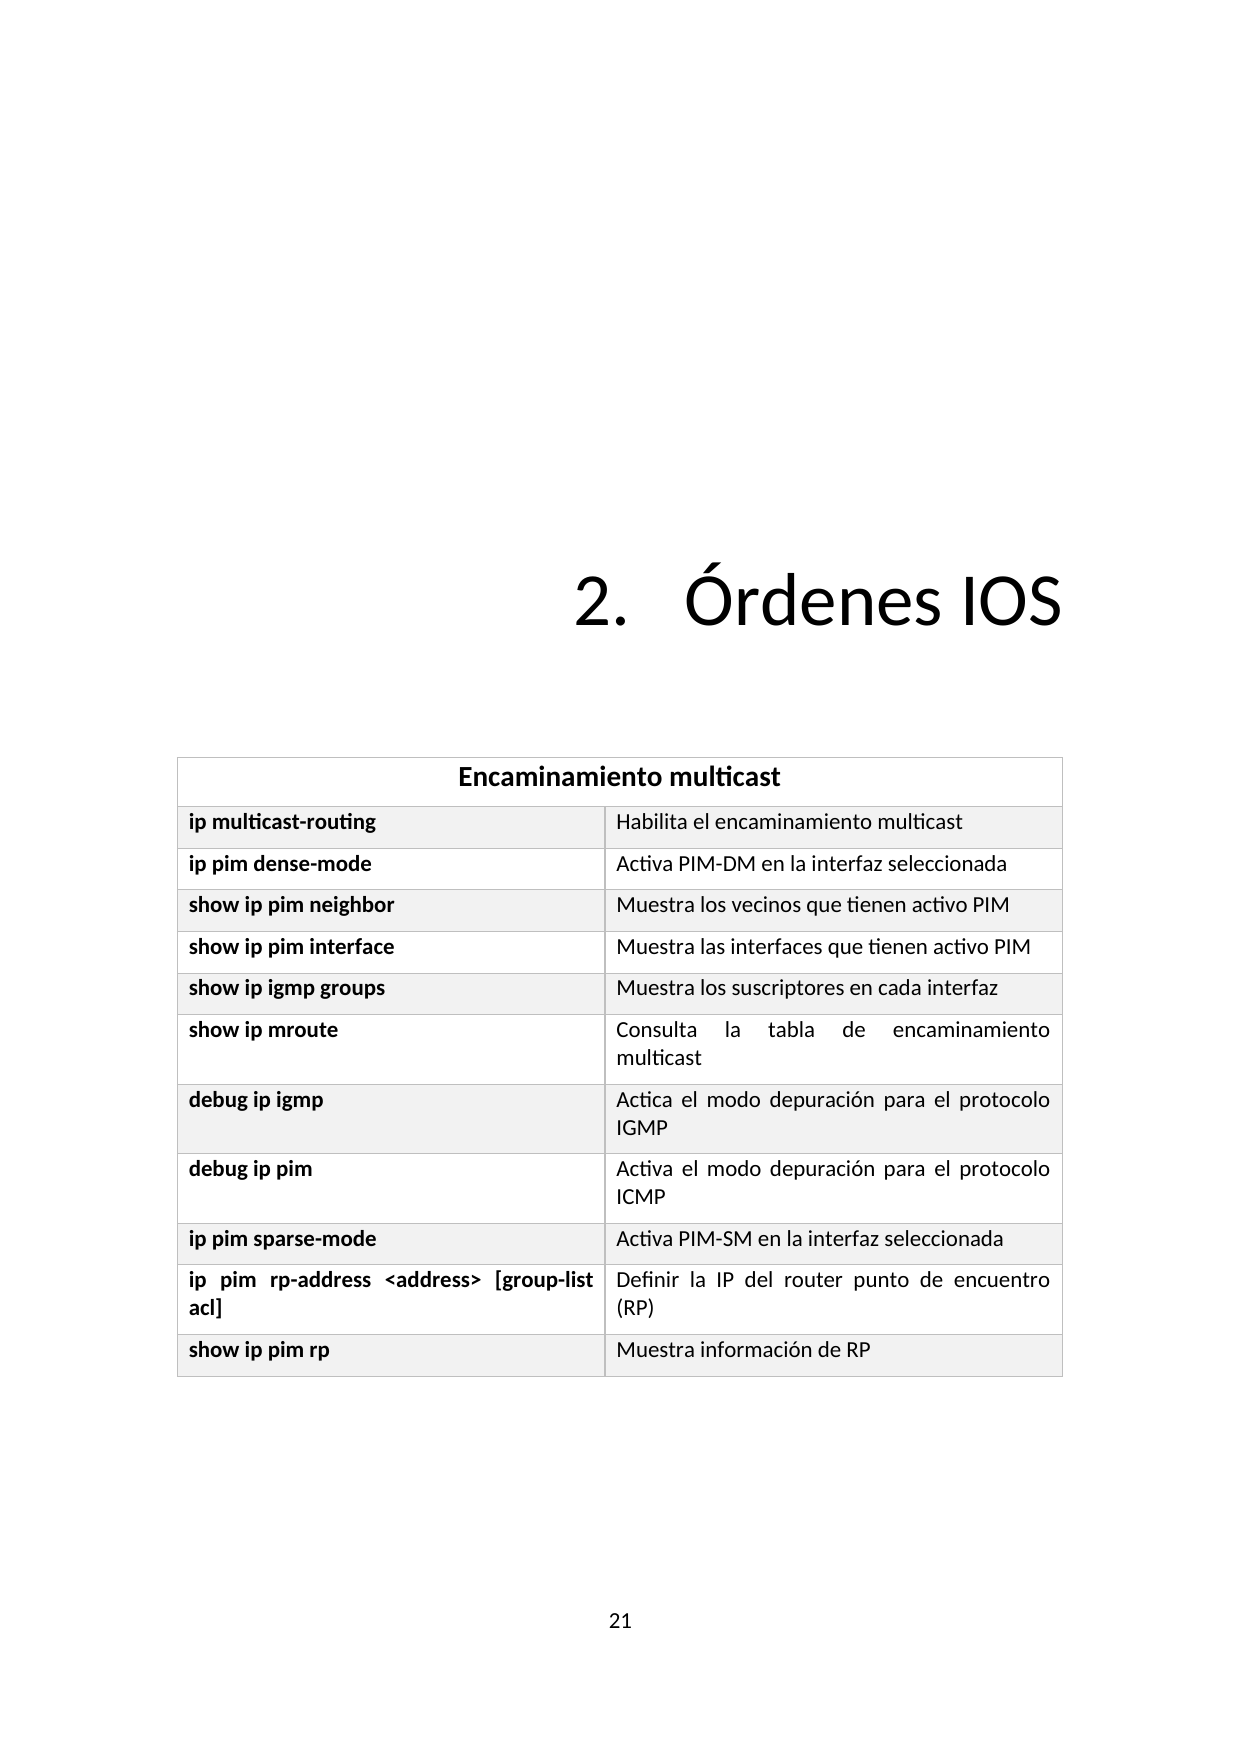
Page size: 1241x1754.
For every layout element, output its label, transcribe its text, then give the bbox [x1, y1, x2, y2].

subtitle Órdenes IOS [177, 553, 1063, 644]
table_cell Muestra los vecinos que tienen activo PIM [606, 890, 1062, 931]
table_cell ip pim sparse-mode [178, 1224, 604, 1264]
table_cell show ip igmp groups [178, 974, 604, 1014]
table_cell Activa PIM-DM en la interfaz seleccionada [606, 849, 1062, 889]
table_cell ip pim dense-mode [178, 849, 604, 889]
table_header Encaminamiento multicast [178, 758, 1062, 806]
table_cell Muestra información de RP [606, 1335, 1062, 1376]
table_cell Consulta la tabla de encaminamiento multicast [606, 1015, 1062, 1084]
table_cell Habilita el encaminamiento multicast [606, 807, 1062, 848]
table_cell Activa PIM-SM en la interfaz seleccionada [606, 1224, 1062, 1264]
table_cell Activa el modo depuración para el protocolo ICMP [606, 1154, 1062, 1223]
table_cell Definir la IP del router punto de encuentro (RP) [606, 1265, 1062, 1334]
table_cell Actica el modo depuración para el protocolo IGMP [606, 1085, 1062, 1153]
table_cell show ip pim interface [178, 932, 604, 972]
table_cell ip multicast-routing [178, 807, 604, 848]
table_cell debug ip igmp [178, 1085, 604, 1153]
table_cell debug ip pim [178, 1154, 604, 1223]
table_cell ip pim rp-address <address> [group-list acl] [178, 1265, 604, 1334]
table_cell show ip pim neighbor [178, 890, 604, 931]
table_cell show ip pim rp [178, 1335, 604, 1376]
table_cell show ip mroute [178, 1015, 604, 1084]
table_cell Muestra las interfaces que tienen activo PIM [606, 932, 1062, 972]
table_cell Muestra los suscriptores en cada interfaz [606, 974, 1062, 1014]
